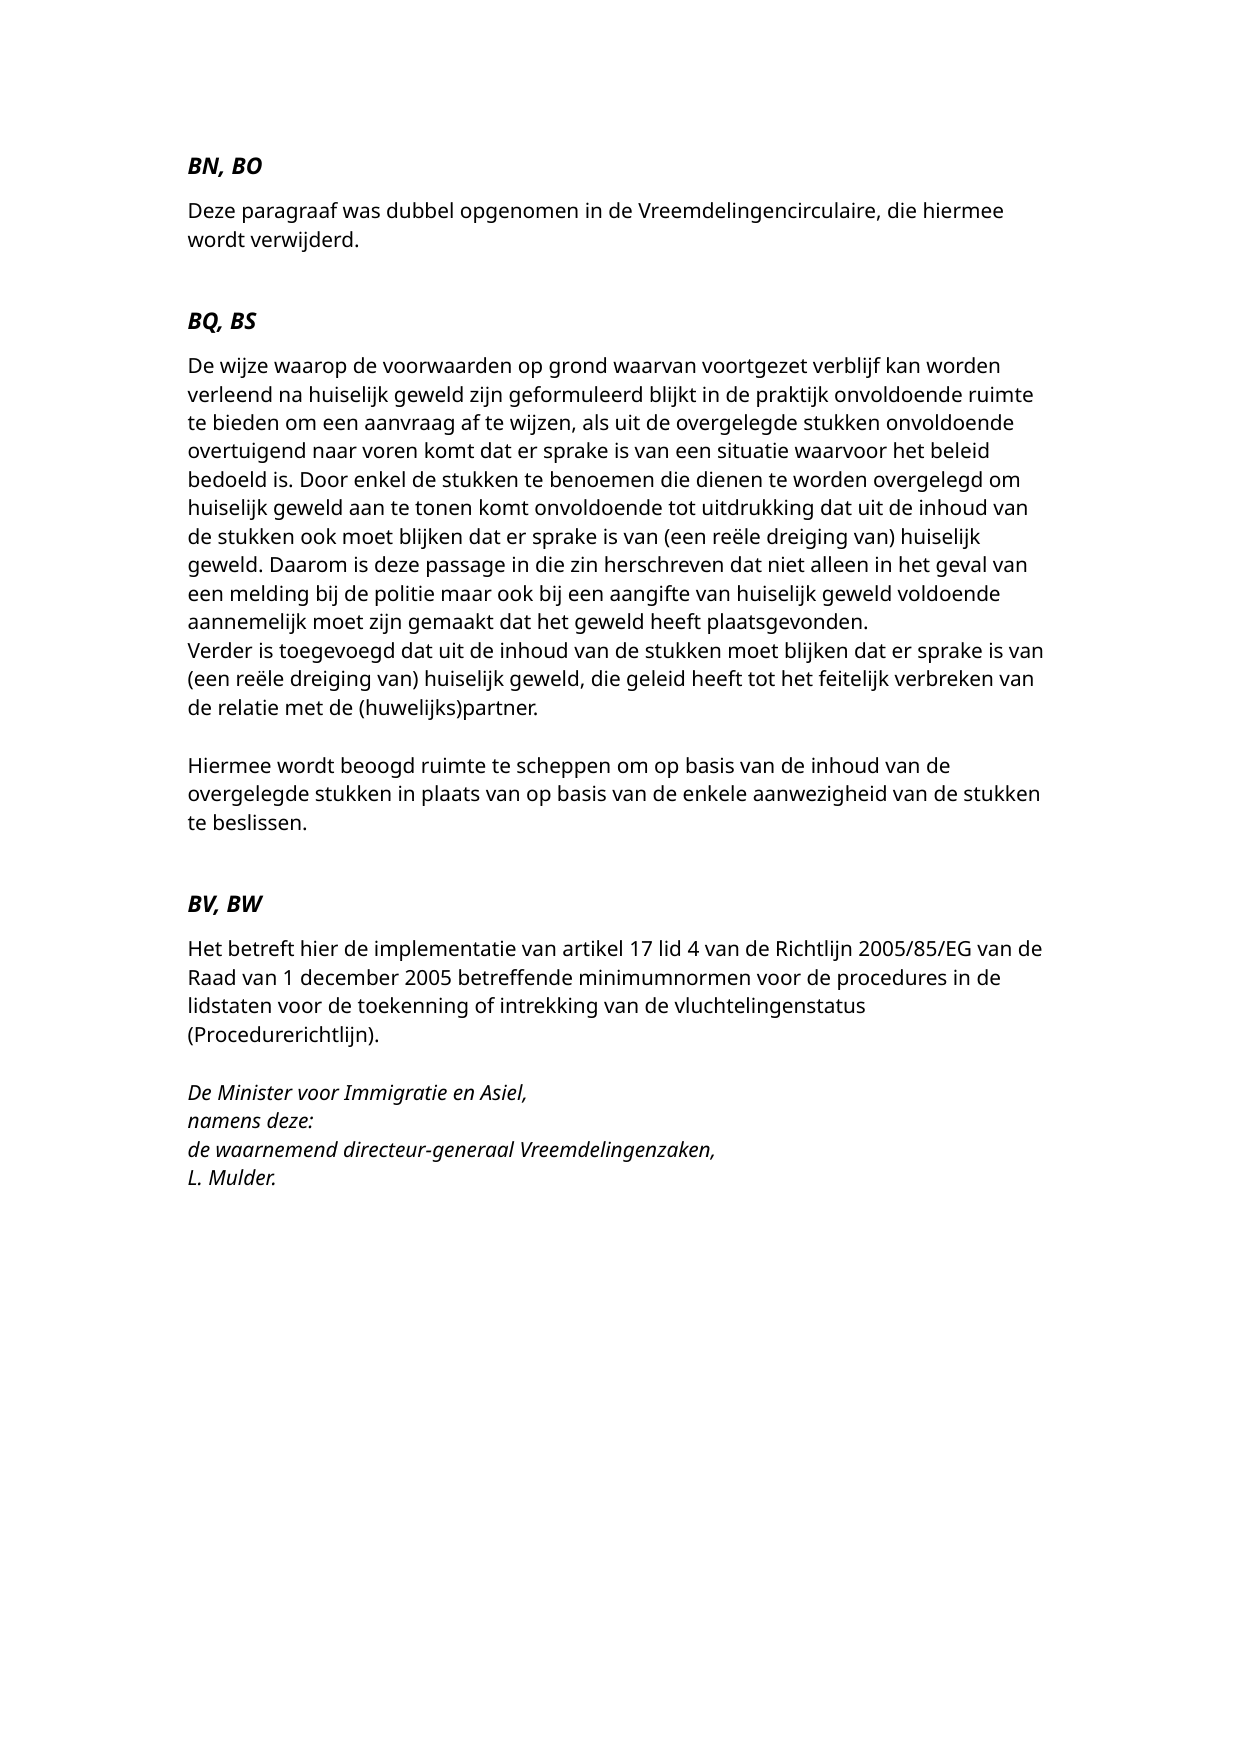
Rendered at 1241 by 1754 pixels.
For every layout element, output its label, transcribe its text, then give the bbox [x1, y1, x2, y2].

text de waarnemend directeur-generaal Vreemdelingenzaken, [187, 1135, 1053, 1163]
text Verder is toegevoegd dat uit de inhoud van de stukken moet blijken dat er sprake is van (een reële dreiging van) huiselijk geweld, die geleid heeft tot het feitelijk verbreken van de relatie met de (huwelijks)partner. [187, 636, 1053, 721]
text namens deze: [187, 1106, 1053, 1135]
text Het betreft hier de implementatie van artikel 17 lid 4 van de Richtlijn 2005/85/EG van de Raad van 1 december 2005 betreffende minimumnormen voor de procedures in de lidstaten voor de toekenning of intrekking van de vluchtelingenstatus (Procedurerichtlijn). [187, 934, 1053, 1048]
text Deze paragraaf was dubbel opgenomen in de Vreemdelingencirculaire, die hiermee wordt verwijderd. [187, 196, 1053, 253]
subtitle BV, BW [187, 888, 1053, 919]
subtitle BN, BO [187, 150, 1053, 181]
text De Minister voor Immigratie en Asiel, [187, 1078, 1053, 1106]
text De wijze waarop de voorwaarden op grond waarvan voortgezet verblijf kan worden verleend na huiselijk geweld zijn geformuleerd blijkt in de praktijk onvoldoende ruimte te bieden om een aanvraag af te wijzen, als uit de overgelegde stukken onvoldoende overtuigend naar voren komt dat er sprake is van een situatie waarvoor het beleid bedoeld is. Door enkel de stukken te benoemen die dienen te worden overgelegd om huiselijk geweld aan te tonen komt onvoldoende tot uitdrukking dat uit de inhoud van de stukken ook moet blijken dat er sprake is van (een reële dreiging van) huiselijk geweld. Daarom is deze passage in die zin herschreven dat niet alleen in het geval van een melding bij de politie maar ook bij een aangifte van huiselijk geweld voldoende aannemelijk moet zijn gemaakt dat het geweld heeft plaatsgevonden. [187, 351, 1053, 636]
text Hiermee wordt beoogd ruimte te scheppen om op basis van de inhoud van de overgelegde stukken in plaats van op basis van de enkele aanwezigheid van de stukken te beslissen. [187, 751, 1053, 836]
subtitle BQ, BS [187, 305, 1053, 336]
text L. Mulder. [187, 1163, 1053, 1192]
